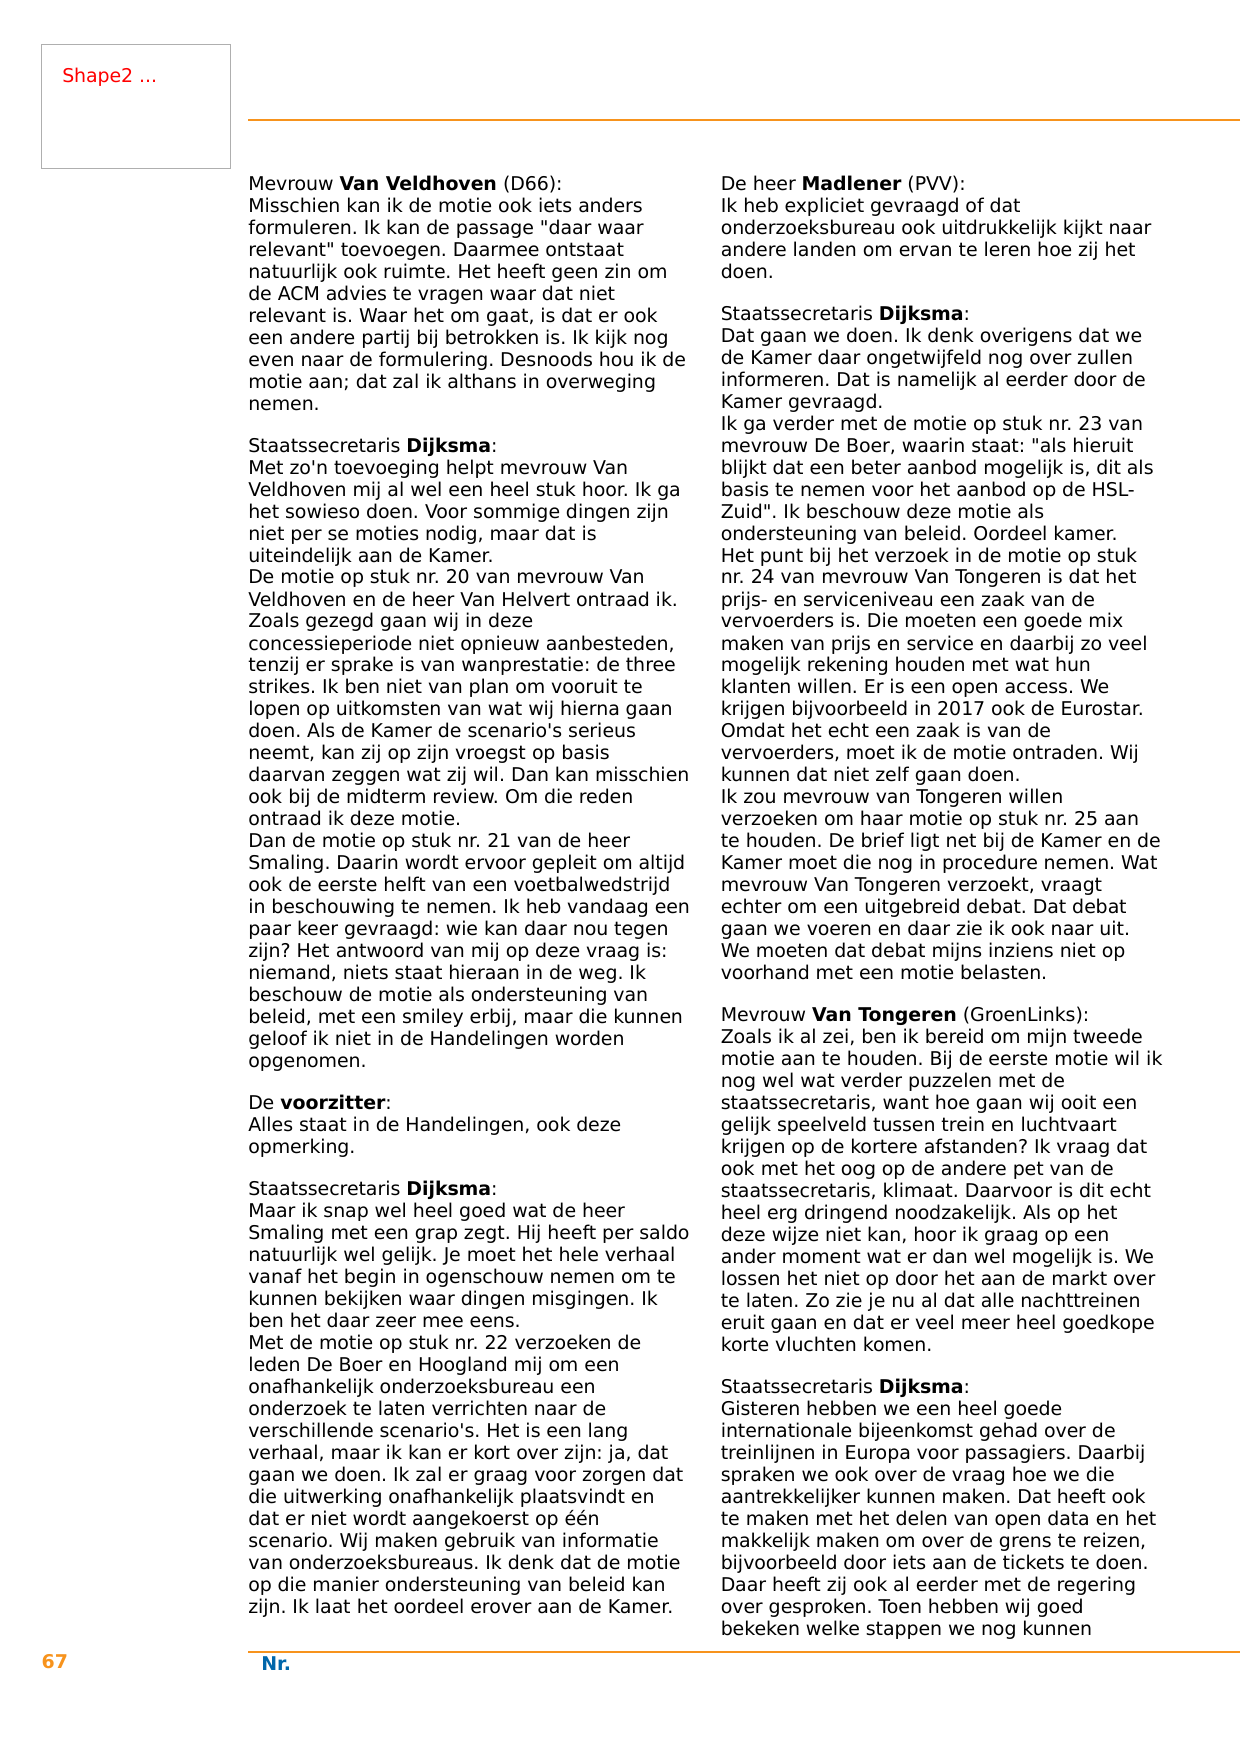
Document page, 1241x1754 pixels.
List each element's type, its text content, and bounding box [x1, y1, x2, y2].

text Het punt bij het verzoek in de motie op stuk nr. 24 van mevrouw Van Tongeren is dat het prijs- en serviceniveau een zaak van de vervoerders is. Die moeten een goede mix maken van prijs en service en daarbij zo veel mogelijk rekening houden met wat hun klanten willen. Er is een open access. We krijgen bijvoorbeeld in 2017 ook de Eurostar. Omdat het echt een zaak is van de vervoerders, moet ik de motie ontraden. Wij kunnen dat niet zelf gaan doen. [721, 544, 1163, 786]
text Mevrouw Van Tongeren (GroenLinks): [721, 1004, 1163, 1026]
text Dat gaan we doen. Ik denk overigens dat we de Kamer daar ongetwijfeld nog over zullen informeren. Dat is namelijk al eerder door de Kamer gevraagd. [721, 325, 1163, 413]
text Staatssecretaris Dijksma: [248, 434, 691, 457]
text Maar ik snap wel heel goed wat de heer Smaling met een grap zegt. Hij heeft per saldo natuurlijk wel gelijk. Je moet het hele verhaal vanaf het begin in ogenschouw nemen om te kunnen bekijken waar dingen misgingen. Ik ben het daar zeer mee eens. [248, 1200, 691, 1332]
text Ik ga verder met de motie op stuk nr. 23 van mevrouw De Boer, waarin staat: "als hieruit blijkt dat een beter aanbod mogelijk is, dit als basis te nemen voor het aanbod op de HSL-Zuid". Ik beschouw deze motie als ondersteuning van beleid. Oordeel kamer. [721, 413, 1163, 544]
text Alles staat in de Handelingen, ook deze opmerking. [248, 1114, 691, 1158]
text Gisteren hebben we een heel goede internationale bijeenkomst gehad over de treinlijnen in Europa voor passagiers. Daarbij spraken we ook over de vraag hoe we die aantrekkelijker kunnen maken. Dat heeft ook te maken met het delen van open data en het makkelijk maken om over de grens te reizen, bijvoorbeeld door iets aan de tickets te doen. Daar heeft zij ook al eerder met de regering over gesproken. Toen hebben wij goed bekeken welke stappen we nog kunnen [721, 1398, 1163, 1639]
text Staatssecretaris Dijksma: [248, 1178, 691, 1200]
text Staatssecretaris Dijksma: [721, 1376, 1163, 1398]
text Mevrouw Van Veldhoven (D66): [248, 173, 691, 195]
text De heer Madlener (PVV): [721, 173, 1163, 195]
text Staatssecretaris Dijksma: [721, 303, 1163, 325]
text Misschien kan ik de motie ook iets anders formuleren. Ik kan de passage "daar waar relevant" toevoegen. Daarmee ontstaat natuurlijk ook ruimte. Het heeft geen zin om de ACM advies te vragen waar dat niet relevant is. Waar het om gaat, is dat er ook een andere partij bij betrokken is. Ik kijk nog even naar de formulering. Desnoods hou ik de motie aan; dat zal ik althans in overweging nemen. [248, 195, 691, 414]
text Ik zou mevrouw van Tongeren willen verzoeken om haar motie op stuk nr. 25 aan te houden. De brief ligt net bij de Kamer en de Kamer moet die nog in procedure nemen. Wat mevrouw Van Tongeren verzoekt, vraagt echter om een uitgebreid debat. Dat debat gaan we voeren en daar zie ik ook naar uit. We moeten dat debat mijns inziens niet op voorhand met een motie belasten. [721, 786, 1163, 984]
text Met zo'n toevoeging helpt mevrouw Van Veldhoven mij al wel een heel stuk hoor. Ik ga het sowieso doen. Voor sommige dingen zijn niet per se moties nodig, maar dat is uiteindelijk aan de Kamer. [248, 457, 691, 566]
text Dan de motie op stuk nr. 21 van de heer Smaling. Daarin wordt ervoor gepleit om altijd ook de eerste helft van een voetbalwedstrijd in beschouwing te nemen. Ik heb vandaag een paar keer gevraagd: wie kan daar nou tegen zijn? Het antwoord van mij op deze vraag is: niemand, niets staat hieraan in de weg. Ik beschouw de motie als ondersteuning van beleid, met een smiley erbij, maar die kunnen geloof ik niet in de Handelingen worden opgenomen. [248, 830, 691, 1072]
text Zoals ik al zei, ben ik bereid om mijn tweede motie aan te houden. Bij de eerste motie wil ik nog wel wat verder puzzelen met de staatssecretaris, want hoe gaan wij ooit een gelijk speelveld tussen trein en luchtvaart krijgen op de kortere afstanden? Ik vraag dat ook met het oog op de andere pet van de staatssecretaris, klimaat. Daarvoor is dit echt heel erg dringend noodzakelijk. Als op het deze wijze niet kan, hoor ik graag op een ander moment wat er dan wel mogelijk is. We lossen het niet op door het aan de markt over te laten. Zo zie je nu al dat alle nachttreinen eruit gaan en dat er veel meer heel goedkope korte vluchten komen. [721, 1026, 1163, 1356]
text De motie op stuk nr. 20 van mevrouw Van Veldhoven en de heer Van Helvert ontraad ik. Zoals gezegd gaan wij in deze concessieperiode niet opnieuw aanbesteden, tenzij er sprake is van wanprestatie: de three strikes. Ik ben niet van plan om vooruit te lopen op uitkomsten van wat wij hierna gaan doen. Als de Kamer de scenario's serieus neemt, kan zij op zijn vroegst op basis daarvan zeggen wat zij wil. Dan kan misschien ook bij de midterm review. Om die reden ontraad ik deze motie. [248, 566, 691, 830]
text Ik heb expliciet gevraagd of dat onderzoeksbureau ook uitdrukkelijk kijkt naar andere landen om ervan te leren hoe zij het doen. [721, 195, 1163, 283]
text De voorzitter: [248, 1092, 691, 1114]
text Met de motie op stuk nr. 22 verzoeken de leden De Boer en Hoogland mij om een onafhankelijk onderzoeksbureau een onderzoek te laten verrichten naar de verschillende scenario's. Het is een lang verhaal, maar ik kan er kort over zijn: ja, dat gaan we doen. Ik zal er graag voor zorgen dat die uitwerking onafhankelijk plaatsvindt en dat er niet wordt aangekoerst op één scenario. Wij maken gebruik van informatie van onderzoeksbureaus. Ik denk dat de motie op die manier ondersteuning van beleid kan zijn. Ik laat het oordeel erover aan de Kamer. [248, 1332, 691, 1617]
